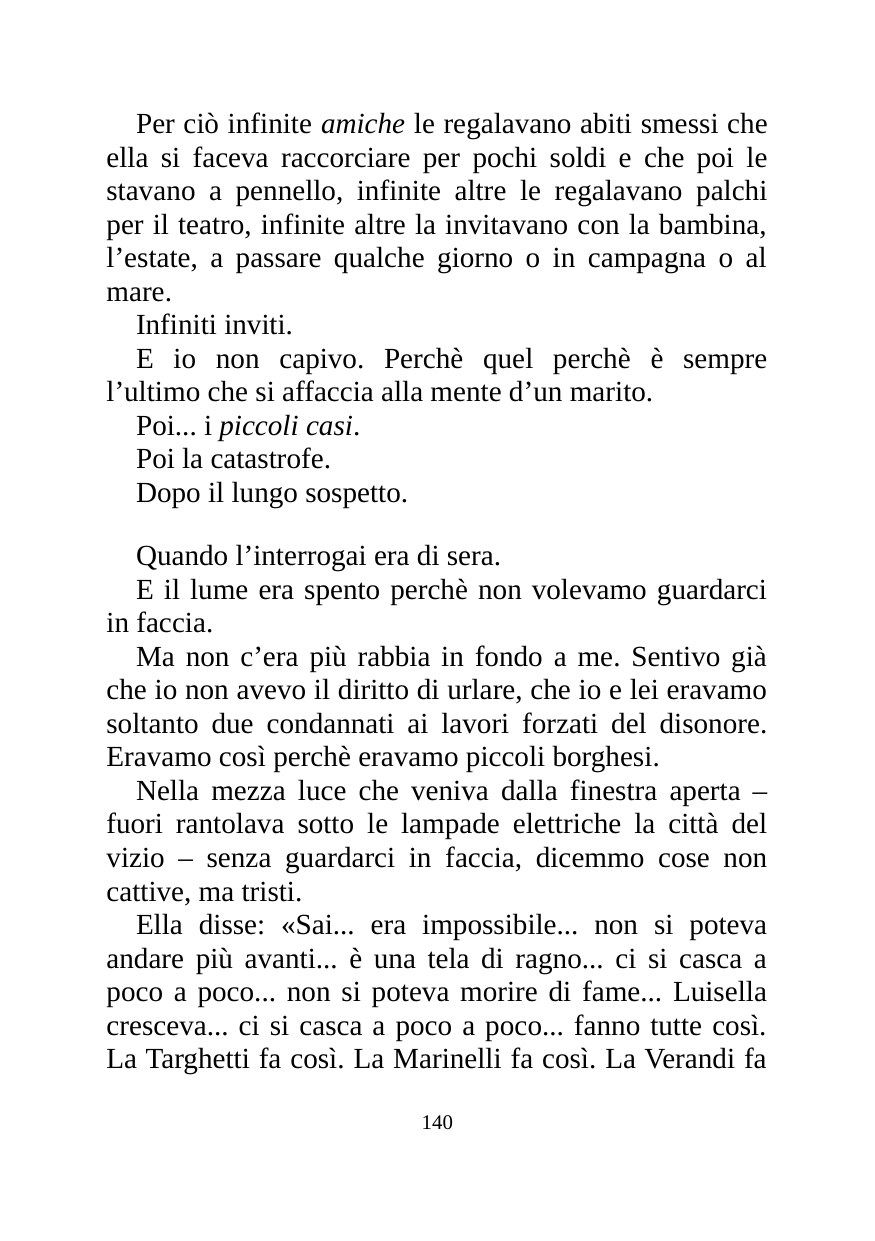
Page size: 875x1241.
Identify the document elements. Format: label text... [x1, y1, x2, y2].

text Per ciò infinite amiche le regalavano abiti smessi che ella si faceva raccorciare per pochi soldi e che poi le stavano a pennello, infinite altre le regalavano palchi per il teatro, infinite altre la invitavano con la bambina, l’estate, a passare qualche giorno o in campagna o al mare. [106, 106, 768, 307]
text E il lume era spento perchè non volevamo guardarci in faccia. [106, 572, 768, 639]
text Infiniti inviti. [106, 307, 768, 341]
text Dopo il lungo sospetto. [106, 475, 768, 509]
text Nella mezza luce che veniva dalla finestra aperta – fuori rantolava sotto le lampade elettriche la città del vizio – senza guardarci in faccia, dicemmo cose non cattive, ma tristi. [106, 773, 768, 907]
text E io non capivo. Perchè quel perchè è sempre l’ultimo che si affaccia alla mente d’un marito. [106, 341, 768, 408]
text Poi la catastrofe. [106, 442, 768, 475]
text Poi... i piccoli casi. [106, 408, 768, 442]
text Quando l’interrogai era di sera. [106, 538, 768, 572]
text Ella disse: «Sai... era impossibile... non si poteva andare più avanti... è una tela di ragno... ci si casca a poco a poco... non si poteva morire di fame... Luisella cresceva... ci si casca a poco a poco... fanno tutte così. La Targhetti fa così. La Marinelli fa così. La Verandi fa [106, 907, 768, 1075]
text Ma non c’era più rabbia in fondo a me. Sentivo già che io non avevo il diritto di urlare, che io e lei eravamo soltanto due condannati ai lavori forzati del disonore. Eravamo così perchè eravamo piccoli borghesi. [106, 639, 768, 773]
